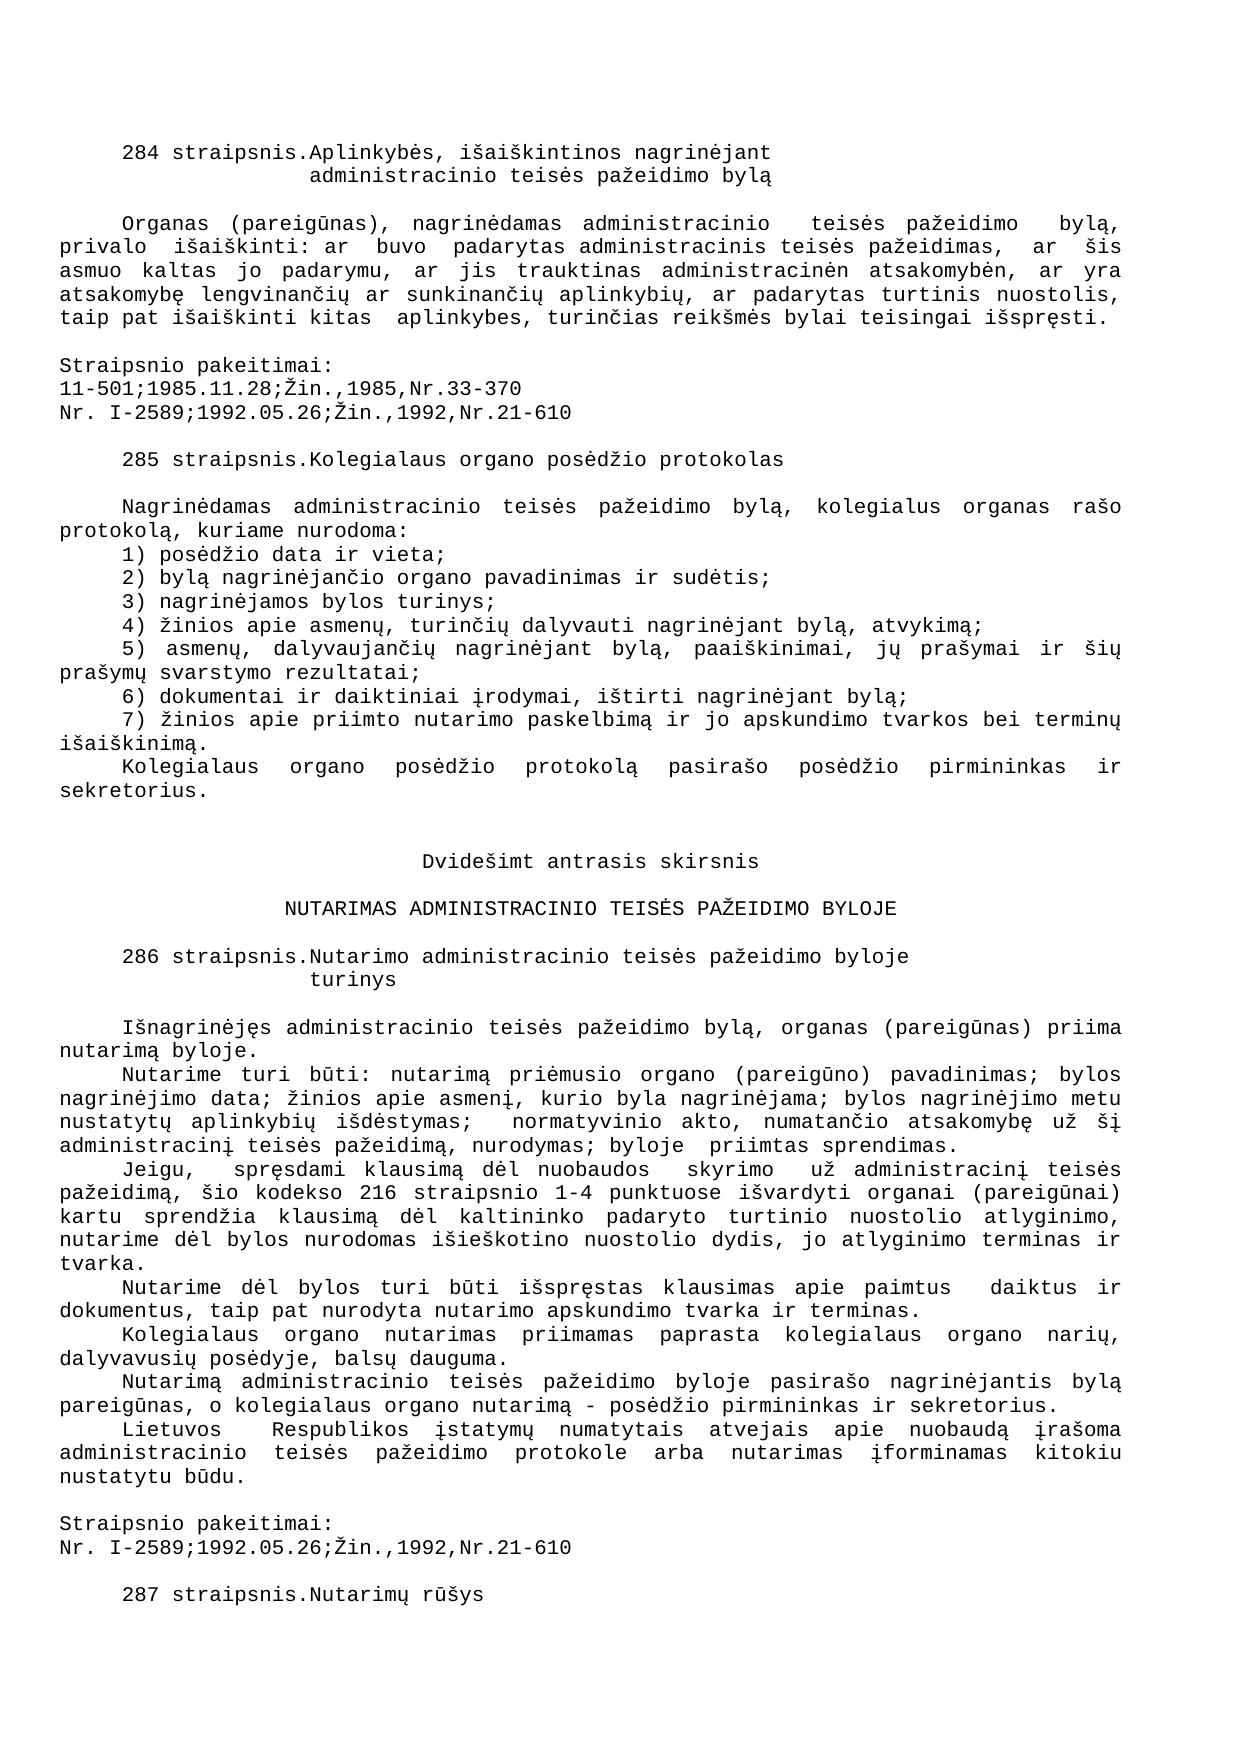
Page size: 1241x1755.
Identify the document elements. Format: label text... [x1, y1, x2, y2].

text 284 straipsnis.Aplinkybės, išaiškintinos nagrinėjant [59, 142, 1122, 165]
text Jeigu, spręsdami klausimą dėl nuobaudos skyrimo už administracinį teisės pažeidimą, šio kodekso 216 straipsnio 1-4 punktuose išvardyti organai (pareigūnai) kartu sprendžia klausimą dėl kaltininko padaryto turtinio nuostolio atlyginimo, nutarime dėl bylos nurodomas išieškotino nuostolio dydis, jo atlyginimo terminas ir tvarka. [59, 1158, 1122, 1277]
text Nagrinėdamas administracinio teisės pažeidimo bylą, kolegialus organas rašo protokolą, kuriame nurodoma: [59, 496, 1122, 544]
text 2) bylą nagrinėjančio organo pavadinimas ir sudėtis; [59, 567, 1122, 591]
text Straipsnio pakeitimai: [59, 354, 1122, 378]
text Kolegialaus organo nutarimas priimamas paprasta kolegialaus organo narių, dalyvavusių posėdyje, balsų dauguma. [59, 1324, 1122, 1371]
text 7) žinios apie priimto nutarimo paskelbimą ir jo apskundimo tvarkos bei terminų išaiškinimą. [59, 709, 1122, 757]
text Lietuvos Respublikos įstatymų numatytais atvejais apie nuobaudą įrašoma administracinio teisės pažeidimo protokole arba nutarimas įforminamas kitokiu nustatytu būdu. [59, 1419, 1122, 1489]
text 4) žinios apie asmenų, turinčių dalyvauti nagrinėjant bylą, atvykimą; [59, 615, 1122, 638]
text turinys [59, 969, 1122, 993]
text 3) nagrinėjamos bylos turinys; [59, 591, 1122, 615]
text Nr. I-2589;1992.05.26;Žin.,1992,Nr.21-610 [59, 402, 1122, 426]
text 286 straipsnis.Nutarimo administracinio teisės pažeidimo byloje [59, 946, 1122, 969]
text Straipsnio pakeitimai: [59, 1513, 1122, 1537]
text 11-501;1985.11.28;Žin.,1985,Nr.33-370 [59, 378, 1122, 402]
text Kolegialaus organo posėdžio protokolą pasirašo posėdžio pirmininkas ir sekretorius. [59, 757, 1122, 804]
text Organas (pareigūnas), nagrinėdamas administracinio teisės pažeidimo bylą, privalo išaiškinti: ar buvo padarytas administracinis teisės pažeidimas, ar šis asmuo kaltas jo padarymu, ar jis trauktinas administracinėn atsakomybėn, ar yra atsakomybę lengvinančių ar sunkinančių aplinkybių, ar padarytas turtinis nuostolis, taip pat išaiškinti kitas aplinkybes, turinčias reikšmės bylai teisingai išspręsti. [59, 213, 1122, 331]
text Dvidešimt antrasis skirsnis [59, 851, 1122, 875]
text Nutarime dėl bylos turi būti išspręstas klausimas apie paimtus daiktus ir dokumentus, taip pat nurodyta nutarimo apskundimo tvarka ir terminas. [59, 1277, 1122, 1324]
text NUTARIMAS ADMINISTRACINIO TEISĖS PAŽEIDIMO BYLOJE [59, 898, 1122, 922]
text 5) asmenų, dalyvaujančių nagrinėjant bylą, paaiškinimai, jų prašymai ir šių prašymų svarstymo rezultatai; [59, 638, 1122, 686]
text 6) dokumentai ir daiktiniai įrodymai, ištirti nagrinėjant bylą; [59, 686, 1122, 709]
text 285 straipsnis.Kolegialaus organo posėdžio protokolas [59, 449, 1122, 473]
text Išnagrinėjęs administracinio teisės pažeidimo bylą, organas (pareigūnas) priima nutarimą byloje. [59, 1017, 1122, 1064]
text Nr. I-2589;1992.05.26;Žin.,1992,Nr.21-610 [59, 1537, 1122, 1561]
text 1) posėdžio data ir vieta; [59, 544, 1122, 567]
text 287 straipsnis.Nutarimų rūšys [59, 1584, 1122, 1608]
text administracinio teisės pažeidimo bylą [59, 165, 1122, 189]
text Nutarime turi būti: nutarimą priėmusio organo (pareigūno) pavadinimas; bylos nagrinėjimo data; žinios apie asmenį, kurio byla nagrinėjama; bylos nagrinėjimo metu nustatytų aplinkybių išdėstymas; normatyvinio akto, numatančio atsakomybę už šį administracinį teisės pažeidimą, nurodymas; byloje priimtas sprendimas. [59, 1064, 1122, 1158]
text Nutarimą administracinio teisės pažeidimo byloje pasirašo nagrinėjantis bylą pareigūnas, o kolegialaus organo nutarimą - posėdžio pirmininkas ir sekretorius. [59, 1371, 1122, 1419]
